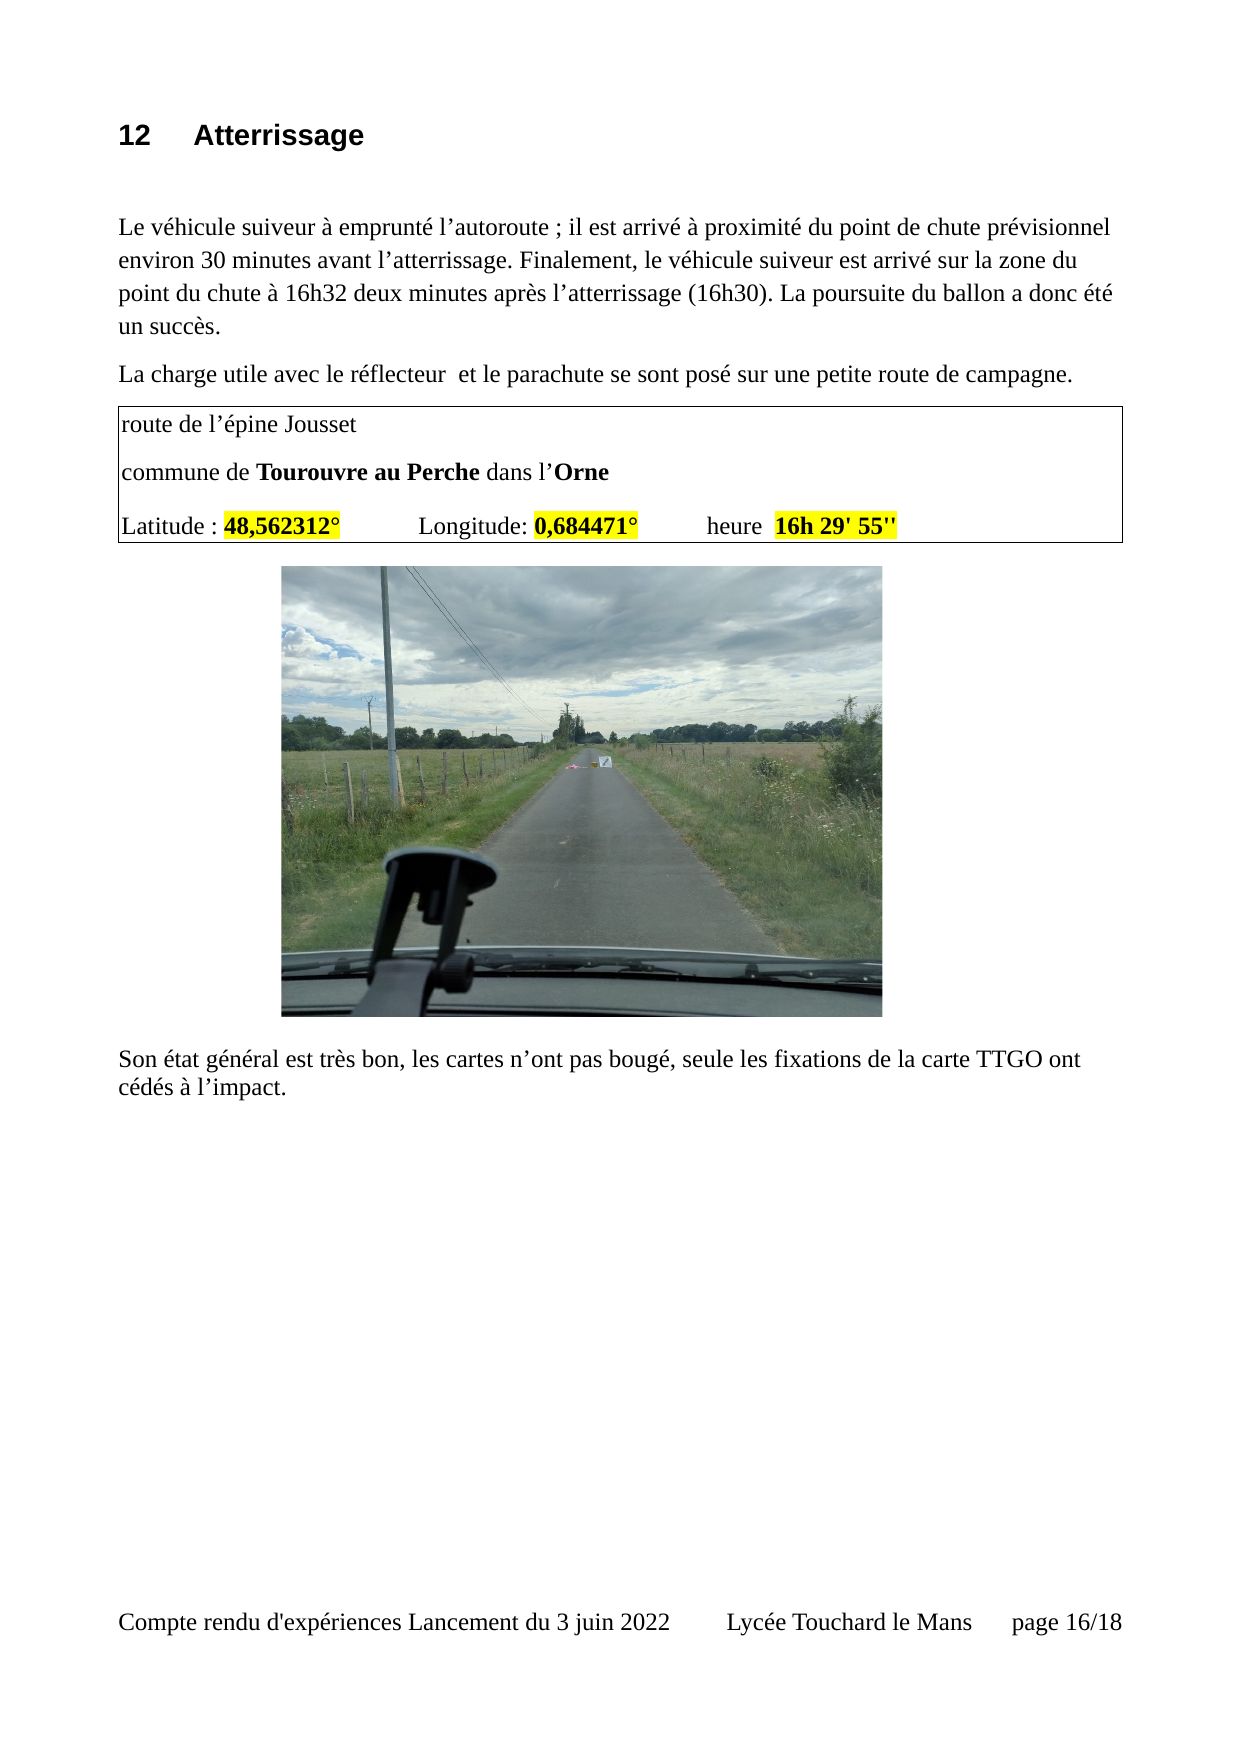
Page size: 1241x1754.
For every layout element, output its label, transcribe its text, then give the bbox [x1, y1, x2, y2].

subtitle Atterrissage [118, 118, 1122, 152]
picture [281, 566, 883, 1017]
text La charge utile avec le réflecteur et le parachute se sont posé sur une petite route de campagne. [118, 359, 1122, 387]
text commune de Tourouvre au Perche dans l’Orne [119, 454, 1122, 486]
text Le véhicule suiveur à emprunté l’autoroute ; il est arrivé à proximité du point de chute prévisionnel environ 30 minutes avant l’atterrissage. Finalement, le véhicule suiveur est arrivé sur la zone du point du chute à 16h32 deux minutes après l’atterrissage (16h30). La poursuite du ballon a donc été un succès. [118, 212, 1122, 340]
text Son état général est très bon, les cartes n’ont pas bougé, seule les fixations de la carte TTGO ont cédés à l’impact. [118, 1044, 1122, 1101]
text route de l’épine Jousset [119, 407, 1122, 438]
text Latitude : 48,562312° Longitude: 0,684471° heure 16h 29' 55'' [119, 508, 1122, 542]
